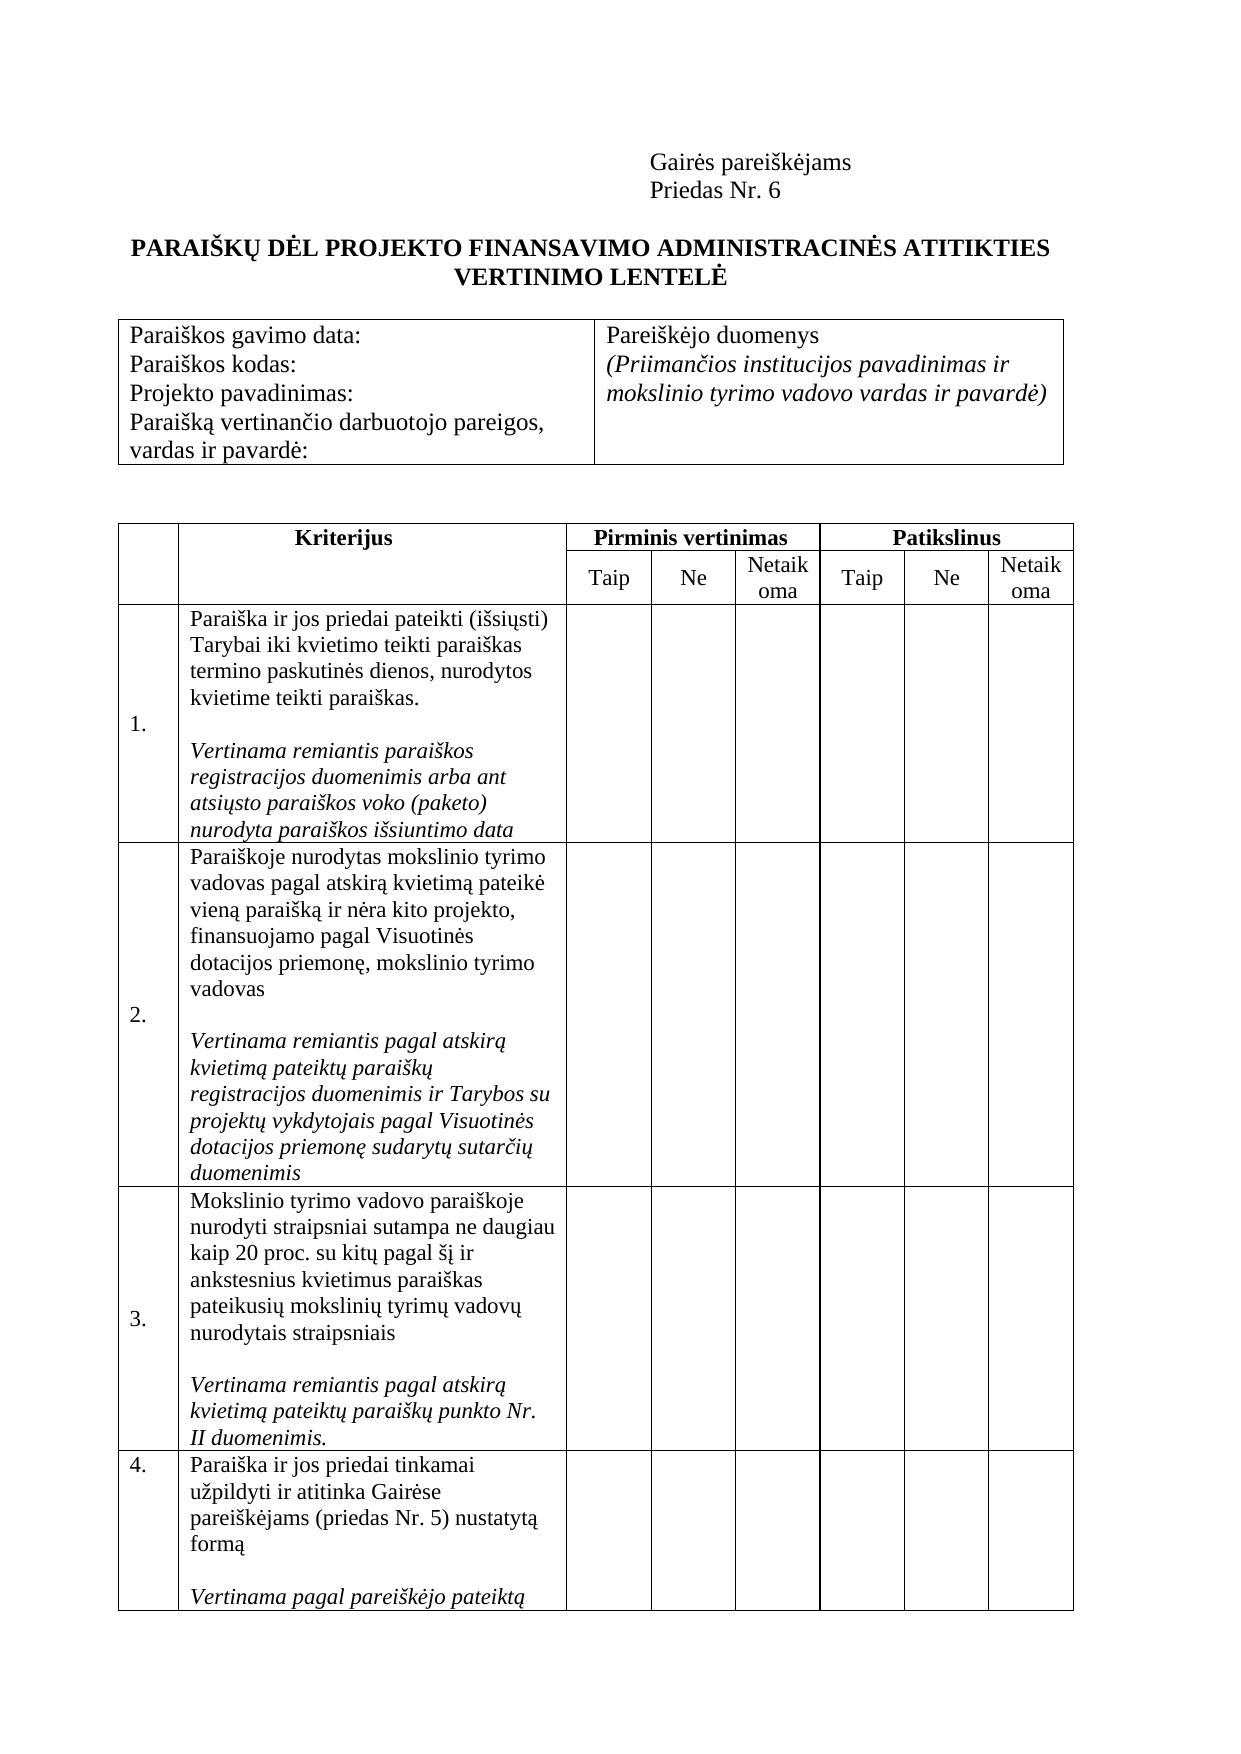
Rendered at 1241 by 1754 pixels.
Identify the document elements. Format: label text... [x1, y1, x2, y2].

table_cell [652, 843, 735, 1186]
table_cell Paraiškoje nurodytas mokslinio tyrimo vadovas pagal atskirą kvietimą pateikė vieną paraišką ir nėra kito projekto, finansuojamo pagal Visuotinės dotacijos priemonę, mokslinio tyrimo vadovas Vertinama remiantis pagal atskirą kvietimą pateiktų paraiškų registracijos duomenimis ir Tarybos su projektų vykdytojais pagal Visuotinės dotacijos priemonę sudarytų sutarčių duomenimis [179, 843, 566, 1186]
table_cell [905, 1451, 988, 1609]
table_cell [652, 1451, 735, 1609]
table_cell 2. [119, 843, 178, 1186]
table_cell [567, 843, 651, 1186]
table_cell [652, 605, 735, 842]
table_cell [736, 1451, 819, 1609]
table_cell Ne [905, 551, 988, 604]
table_cell [989, 1451, 1073, 1609]
table_cell [567, 605, 651, 842]
table_cell 4. [119, 1451, 178, 1609]
table_cell [567, 1451, 651, 1609]
table_header Pareiškėjo duomenys (Priimančios institucijos pavadinimas ir mokslinio tyrimo vadovo vardas ir pavardė) [595, 320, 1063, 464]
table_cell [821, 605, 904, 842]
table_cell [905, 843, 988, 1186]
text Gairės pareiškėjams [118, 147, 1063, 176]
table_header Paraiškos gavimo data: Paraiškos kodas: Projekto pavadinimas: Paraišką vertinančio darbuotojo pareigos, vardas ir pavardė: [119, 320, 594, 464]
table_cell [905, 605, 988, 842]
table_cell Ne [652, 551, 735, 604]
table_cell [989, 843, 1073, 1186]
table_cell [567, 1187, 651, 1450]
table_header Pirminis vertinimas [567, 524, 819, 550]
table_cell 1. [119, 605, 178, 842]
table_cell Taip [821, 551, 904, 604]
table_cell [989, 605, 1073, 842]
table_cell [736, 843, 819, 1186]
table_cell [821, 1451, 904, 1609]
table_cell [652, 1187, 735, 1450]
table_cell [905, 1187, 988, 1450]
table_cell [821, 843, 904, 1186]
table_cell Paraiška ir jos priedai tinkamai užpildyti ir atitinka Gairėse pareiškėjams (priedas Nr. 5) nustatytą formą Vertinama pagal pareiškėjo pateiktą [179, 1451, 566, 1609]
table_cell [821, 1187, 904, 1450]
text PARAIŠKŲ DĖL PROJEKTO FINANSAVIMO ADMINISTRACINĖS ATITIKTIES VERTINIMO LENTELĖ [118, 233, 1063, 291]
table_cell [736, 1187, 819, 1450]
table_cell Netaikoma [989, 551, 1073, 604]
table_cell [736, 605, 819, 842]
text Priedas Nr. 6 [118, 176, 1063, 204]
table_cell Netaikoma [736, 551, 819, 604]
table_cell 3. [119, 1187, 178, 1450]
table_header Patikslinus [821, 524, 1073, 550]
table_cell [989, 1187, 1073, 1450]
table_cell Mokslinio tyrimo vadovo paraiškoje nurodyti straipsniai sutampa ne daugiau kaip 20 proc. su kitų pagal šį ir ankstesnius kvietimus paraiškas pateikusių mokslinių tyrimų vadovų nurodytais straipsniais Vertinama remiantis pagal atskirą kvietimą pateiktų paraiškų punkto Nr. II duomenimis. [179, 1187, 566, 1450]
table_cell Taip [567, 551, 651, 604]
table_cell Paraiška ir jos priedai pateikti (išsiųsti) Tarybai iki kvietimo teikti paraiškas termino paskutinės dienos, nurodytos kvietime teikti paraiškas. Vertinama remiantis paraiškos registracijos duomenimis arba ant atsiųsto paraiškos voko (paketo) nurodyta paraiškos išsiuntimo data [179, 605, 566, 842]
table_header [119, 524, 178, 604]
table_header Kriterijus [179, 524, 566, 604]
